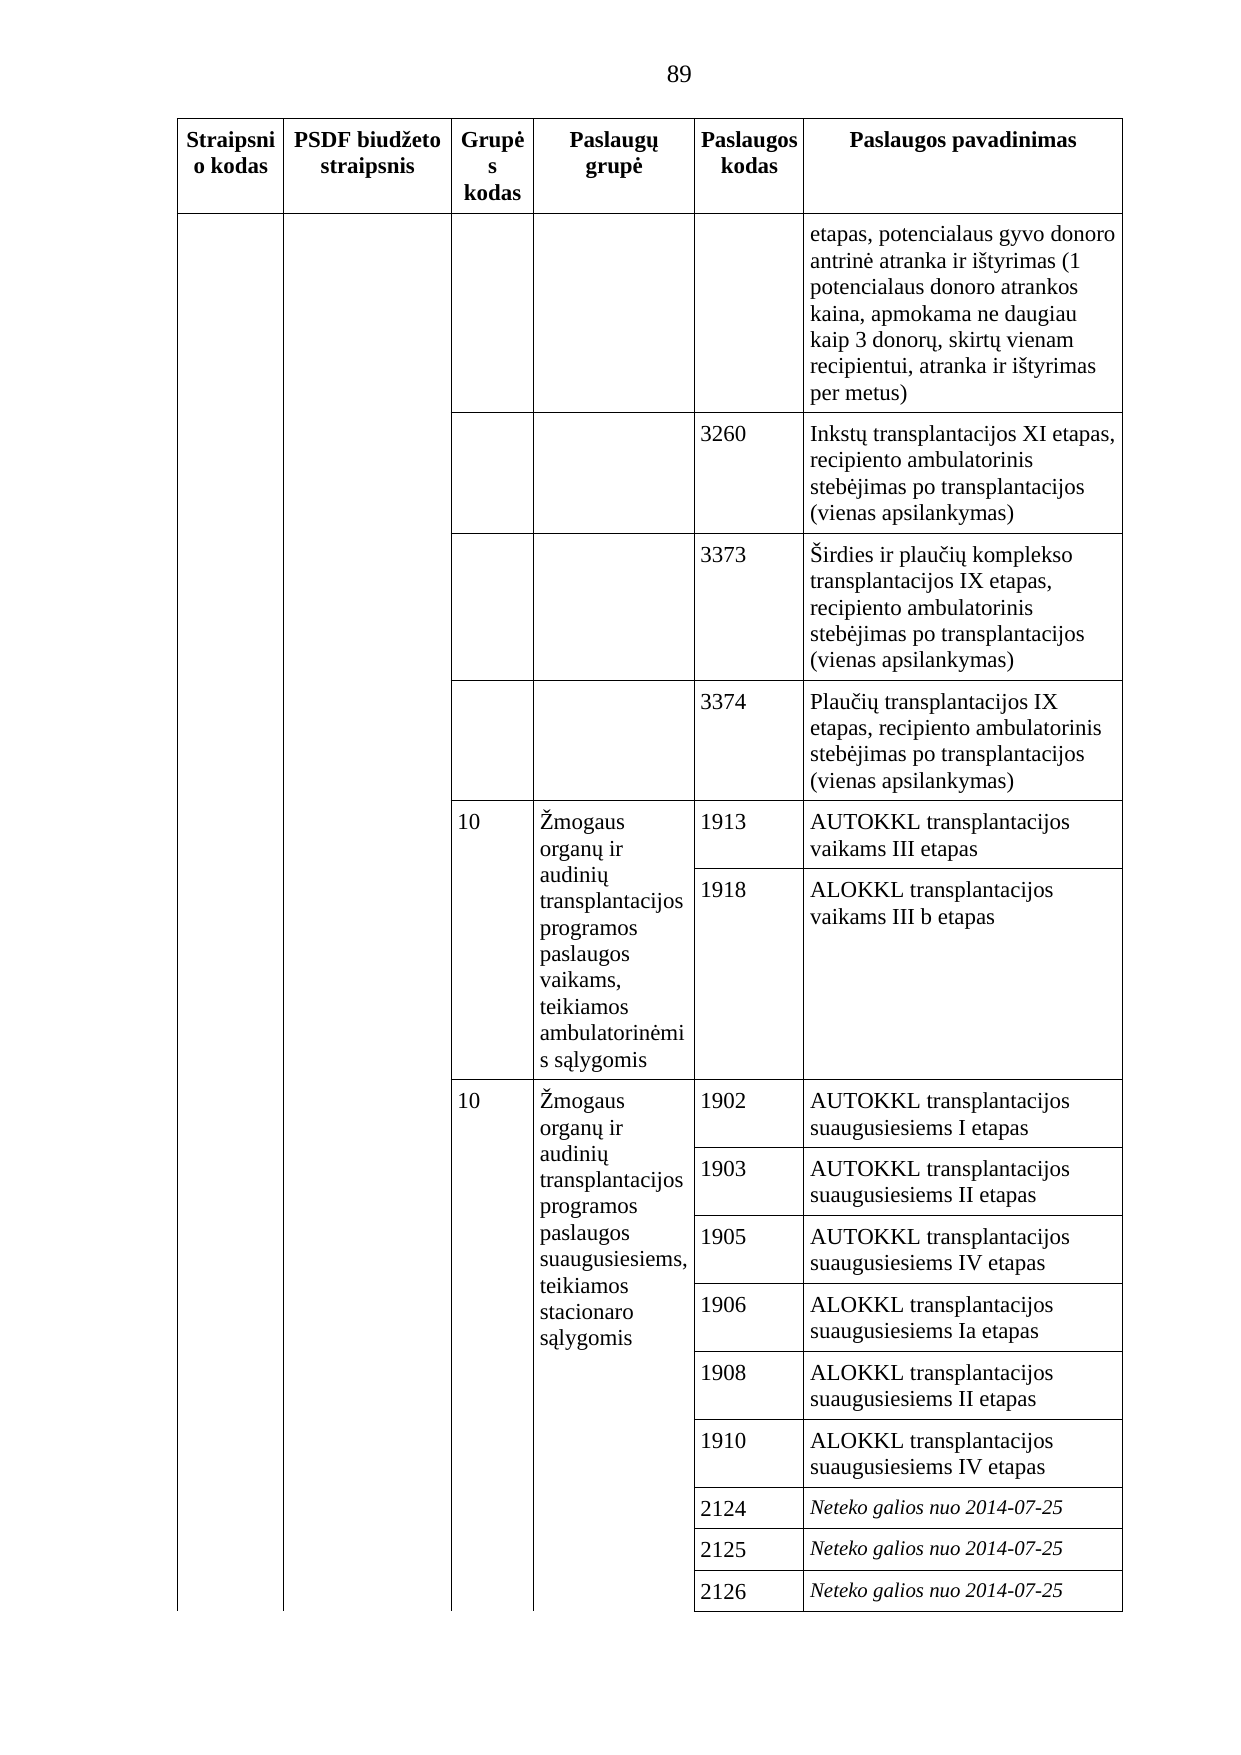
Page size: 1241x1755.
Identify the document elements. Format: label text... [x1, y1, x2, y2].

table_cell [534, 681, 694, 800]
table_cell [452, 214, 533, 412]
table_cell [452, 413, 533, 533]
table_cell [452, 681, 533, 800]
table_cell Širdies ir plaučių komplekso transplantacijos IX etapas, recipiento ambulatorinis stebėjimas po transplantacijos (vienas apsilankymas) [804, 534, 1122, 680]
table_cell AUTOKKL transplantacijos vaikams III etapas [804, 801, 1122, 868]
table_cell AUTOKKL transplantacijos suaugusiesiems II etapas [804, 1148, 1122, 1215]
table_cell [284, 1283, 451, 1351]
table_cell [452, 534, 533, 680]
table_header PSDF biudžeto straipsnis [284, 119, 451, 212]
table_cell [284, 1419, 451, 1487]
table_cell 10 [452, 1080, 533, 1570]
table_cell [284, 412, 451, 533]
table_cell 2124 [695, 1488, 803, 1528]
table_header Grupės kodas [452, 119, 533, 212]
table_cell [284, 1079, 451, 1147]
table_cell 1913 [695, 801, 803, 868]
table_cell [178, 680, 283, 800]
table_cell 1905 [695, 1216, 803, 1283]
table_cell [284, 1570, 451, 1611]
table_cell Žmogaus organų ir audinių transplantacijos programos paslaugos vaikams, teikiamos ambulatorinėmis sąlygomis [534, 801, 694, 1079]
table_cell [284, 680, 451, 800]
table_header Paslaugos pavadinimas [804, 119, 1122, 212]
table_cell [178, 1487, 283, 1528]
table_cell [178, 868, 283, 1079]
table_cell [284, 1215, 451, 1283]
table_cell [284, 800, 451, 868]
table_cell [452, 1570, 533, 1611]
table_cell 2125 [695, 1529, 803, 1570]
table_cell [178, 1528, 283, 1570]
table_cell [534, 1570, 694, 1611]
table_header Straipsnio kodas [178, 119, 283, 212]
table_cell ALOKKL transplantacijos suaugusiesiems Ia etapas [804, 1284, 1122, 1351]
table_cell 3260 [695, 413, 803, 533]
table_cell ALOKKL transplantacijos suaugusiesiems II etapas [804, 1352, 1122, 1419]
table_cell [178, 214, 283, 412]
table_cell [534, 214, 694, 412]
table_cell [178, 1351, 283, 1419]
table_cell [178, 533, 283, 680]
table_header Paslaugų grupė [534, 119, 694, 212]
table_cell [284, 1528, 451, 1570]
table_cell 1910 [695, 1420, 803, 1487]
table_cell [284, 214, 451, 412]
table_cell ALOKKL transplantacijos vaikams III b etapas [804, 869, 1122, 1079]
table_cell 1908 [695, 1352, 803, 1419]
table_cell etapas, potencialaus gyvo donoro antrinė atranka ir ištyrimas (1 potencialaus donoro atrankos kaina, apmokama ne daugiau kaip 3 donorų, skirtų vienam recipientui, atranka ir ištyrimas per metus) [804, 214, 1122, 412]
table_cell 1903 [695, 1148, 803, 1215]
table_cell AUTOKKL transplantacijos suaugusiesiems I etapas [804, 1080, 1122, 1147]
table_cell [178, 1147, 283, 1215]
table_cell Inkstų transplantacijos XI etapas, recipiento ambulatorinis stebėjimas po transplantacijos (vienas apsilankymas) [804, 413, 1122, 533]
table_cell [178, 1419, 283, 1487]
table_cell [178, 1570, 283, 1611]
table_cell [178, 412, 283, 533]
table_cell 1902 [695, 1080, 803, 1147]
table_cell [284, 1487, 451, 1528]
table_cell [178, 1079, 283, 1147]
table_cell Neteko galios nuo 2014-07-25 [804, 1529, 1122, 1570]
table_cell [452, 868, 533, 1079]
table_cell ALOKKL transplantacijos suaugusiesiems IV etapas [804, 1420, 1122, 1487]
table_cell Neteko galios nuo 2014-07-25 [804, 1571, 1122, 1611]
table_cell 2126 [695, 1571, 803, 1611]
table_cell [178, 1283, 283, 1351]
table_cell [284, 533, 451, 680]
table_cell [178, 800, 283, 868]
table_cell 3373 [695, 534, 803, 680]
table_cell [695, 214, 803, 412]
table_cell 1906 [695, 1284, 803, 1351]
table_header Paslaugos kodas [695, 119, 803, 212]
table_cell AUTOKKL transplantacijos suaugusiesiems IV etapas [804, 1216, 1122, 1283]
table_cell [178, 1215, 283, 1283]
table_cell [284, 1147, 451, 1215]
table_cell Žmogaus organų ir audinių transplantacijos programos paslaugos suaugusiesiems, teikiamos stacionaro sąlygomis [534, 1080, 694, 1570]
table_cell 3374 [695, 681, 803, 800]
table_cell [284, 1351, 451, 1419]
table_cell Plaučių transplantacijos IX etapas, recipiento ambulatorinis stebėjimas po transplantacijos (vienas apsilankymas) [804, 681, 1122, 800]
table_cell Neteko galios nuo 2014-07-25 [804, 1488, 1122, 1528]
table_cell 10 [452, 801, 533, 868]
table_cell [534, 534, 694, 680]
table_cell [284, 868, 451, 1079]
table_cell 1918 [695, 869, 803, 1079]
table_cell [534, 413, 694, 533]
